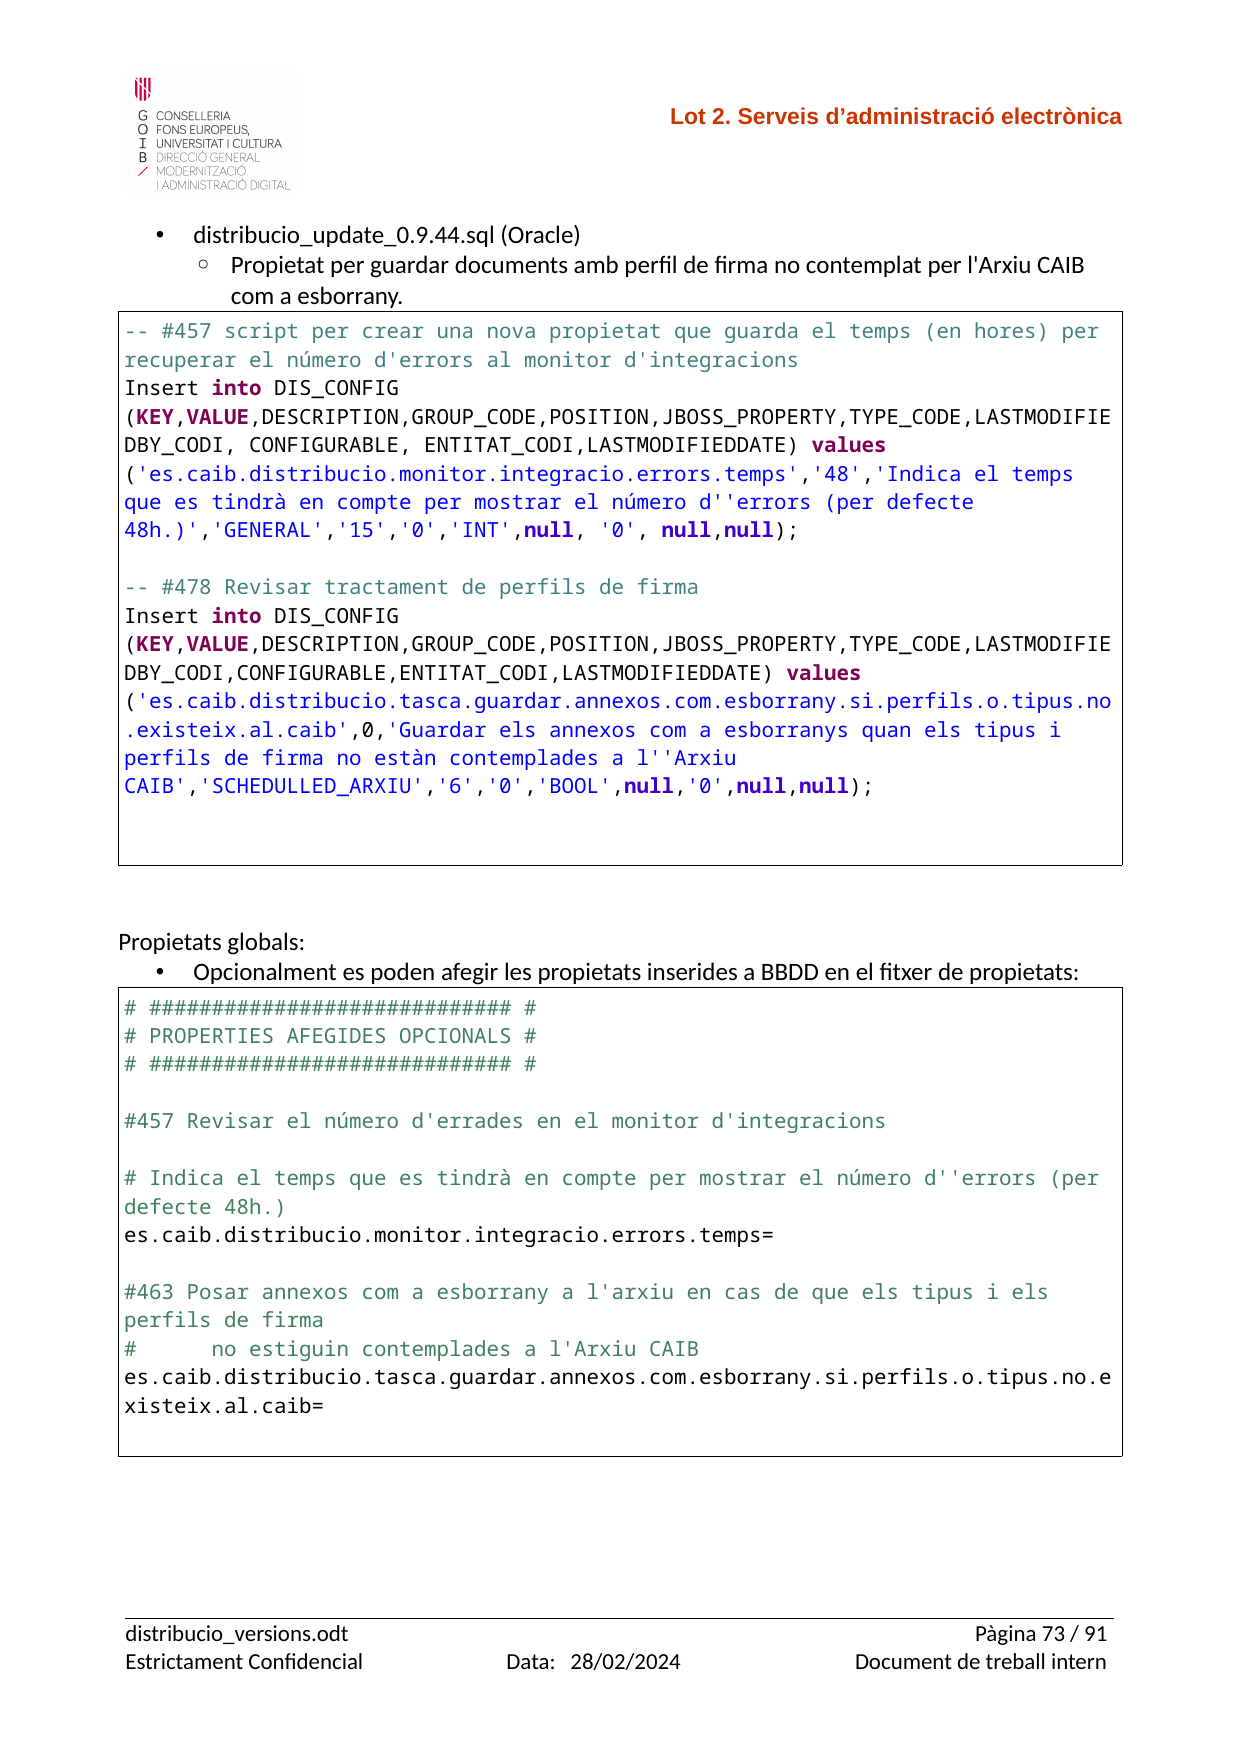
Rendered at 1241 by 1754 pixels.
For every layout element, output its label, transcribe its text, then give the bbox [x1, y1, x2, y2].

list distribucio_update_0.9.44.sql (Oracle) [156, 219, 1122, 250]
table_header # ############################# # # PROPERTIES AFEGIDES OPCIONALS # # ############################# # #457 Revisar el número d'errades en el monitor d'integracions # Indica el temps que es tindrà en compte per mostrar el número d''errors (per defecte 48h.) es.caib.distribucio.monitor.integracio.errors.temps= #463 Posar annexos com a esborrany a l'arxiu en cas de que els tipus i els perfils de firma # no estiguin contemplades a l'Arxiu CAIB es.caib.distribucio.tasca.guardar.annexos.com.esborrany.si.perfils.o.tipus.no.existeix.al.caib= [119, 988, 1122, 1456]
text Propietats globals: [118, 926, 1122, 956]
picture [126, 70, 299, 197]
list Opcionalment es poden afegir les propietats inserides a BBDD en el fitxer de propietats: [156, 956, 1122, 987]
list Propietat per guardar documents amb perfil de firma no contemplat per l'Arxiu CAIB com a esborrany. [193, 250, 1122, 311]
table_header -- #457 script per crear una nova propietat que guarda el temps (en hores) per recuperar el número d'errors al monitor d'integracions Insert into DIS_CONFIG (KEY,VALUE,DESCRIPTION,GROUP_CODE,POSITION,JBOSS_PROPERTY,TYPE_CODE,LASTMODIFIEDBY_CODI, CONFIGURABLE, ENTITAT_CODI,LASTMODIFIEDDATE) values ('es.caib.distribucio.monitor.integracio.errors.temps','48','Indica el temps que es tindrà en compte per mostrar el número d''errors (per defecte 48h.)','GENERAL','15','0','INT',null, '0', null,null); -- #478 Revisar tractament de perfils de firma Insert into DIS_CONFIG (KEY,VALUE,DESCRIPTION,GROUP_CODE,POSITION,JBOSS_PROPERTY,TYPE_CODE,LASTMODIFIEDBY_CODI,CONFIGURABLE,ENTITAT_CODI,LASTMODIFIEDDATE) values ('es.caib.distribucio.tasca.guardar.annexos.com.esborrany.si.perfils.o.tipus.no.existeix.al.caib',0,'Guardar els annexos com a esborranys quan els tipus i perfils de firma no estàn contemplades a l''Arxiu CAIB','SCHEDULLED_ARXIU','6','0','BOOL',null,'0',null,null); [119, 312, 1122, 865]
